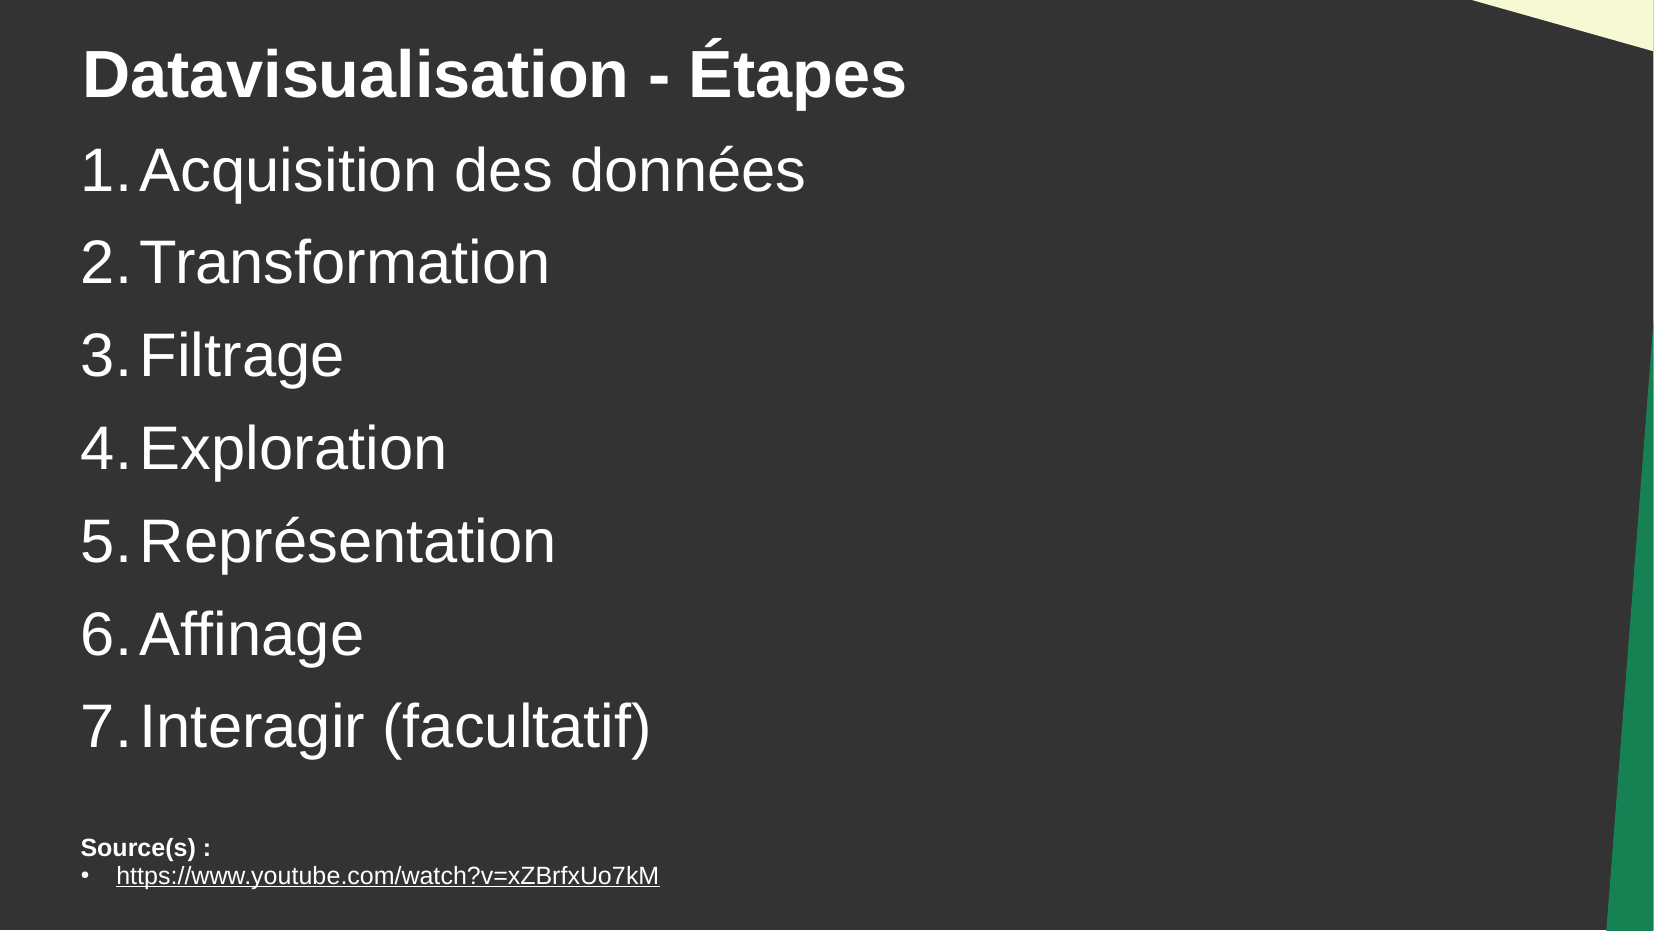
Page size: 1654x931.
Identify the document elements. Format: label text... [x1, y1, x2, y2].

text_box [1606, 314, 1654, 931]
text_box [1471, 0, 1654, 52]
title Datavisualisation - Étapes [82, 37, 1571, 122]
text_box Source(s) : https://www.youtube.com/watch?v=xZBrfxUo7kM [65, 826, 1483, 926]
list Acquisition des données Transformation Filtrage Exploration Représentation Affinage Interagir (facultatif) [80, 135, 1560, 762]
